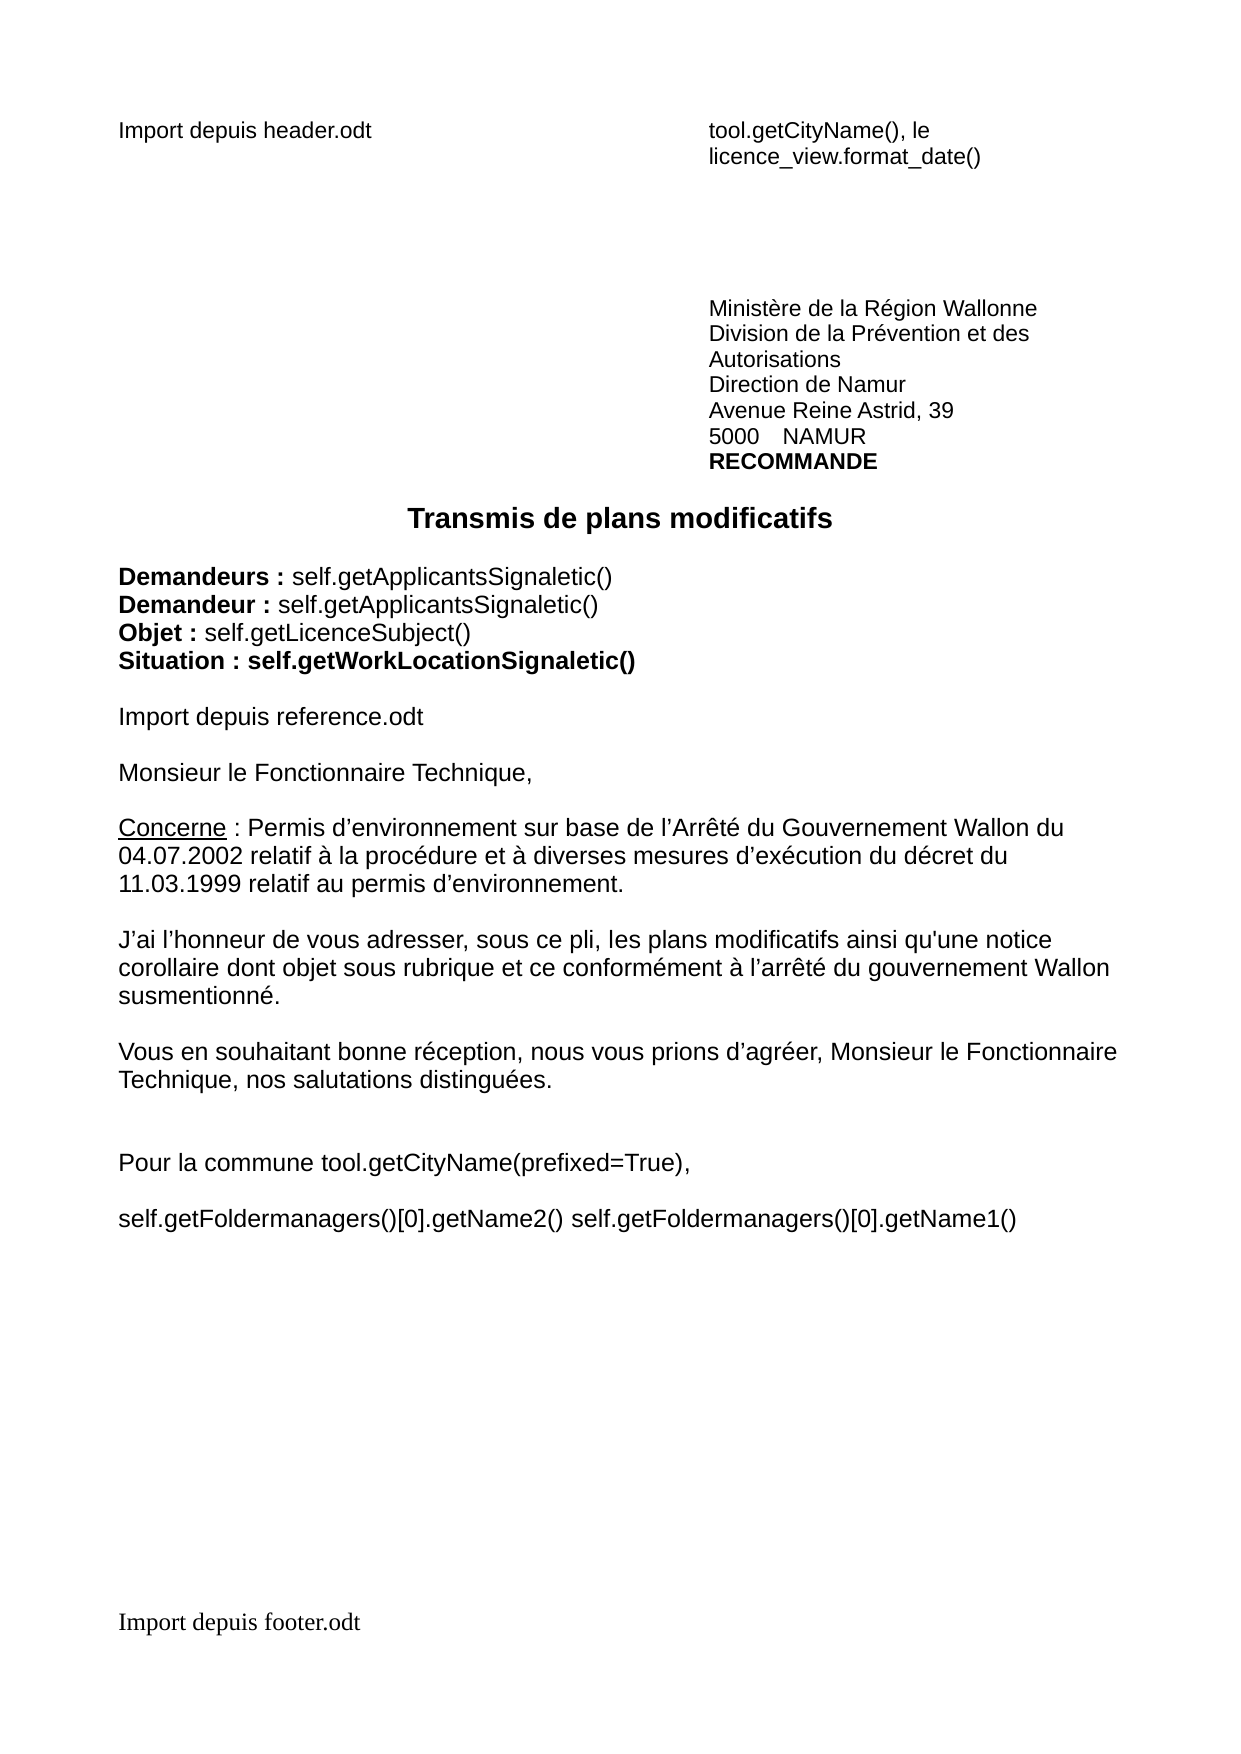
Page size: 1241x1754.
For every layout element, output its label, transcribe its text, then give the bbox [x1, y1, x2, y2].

text Demandeurs : self.getApplicantsSignaletic() [118, 563, 1122, 591]
text Vous en souhaitant bonne réception, nous vous prions d’agréer, Monsieur le Fonctionnaire Technique, nos salutations distinguées. [118, 1038, 1122, 1093]
text Demandeur : self.getApplicantsSignaletic() [118, 591, 1122, 619]
text Objet : self.getLicenceSubject() [118, 619, 1122, 647]
text Import depuis reference.odt [118, 703, 1122, 731]
text Pour la commune tool.getCityName(prefixed=True), [118, 1149, 1122, 1177]
table_header tool.getCityName(), le licence_view.format_date() Ministère de la Région Wallonne Division de la Prévention et des Autorisations Direction de Namur Avenue Reine Astrid, 39 5000 NAMUR RECOMMANDE [709, 118, 1123, 474]
title Transmis de plans modificatifs [118, 502, 1122, 535]
table_header Import depuis header.odt [118, 118, 708, 474]
text Situation : self.getWorkLocationSignaletic() [118, 647, 1122, 675]
text self.getFoldermanagers()[0].getName2() self.getFoldermanagers()[0].getName1() [118, 1205, 1122, 1233]
text J’ai l’honneur de vous adresser, sous ce pli, les plans modificatifs ainsi qu'une notice corollaire dont objet sous rubrique et ce conformément à l’arrêté du gouvernement Wallon susmentionné. [118, 926, 1122, 1010]
text Concerne : Permis d’environnement sur base de l’Arrêté du Gouvernement Wallon du 04.07.2002 relatif à la procédure et à diverses mesures d’exécution du décret du 11.03.1999 relatif au permis d’environnement. [118, 814, 1122, 898]
text Monsieur le Fonctionnaire Technique, [118, 758, 1122, 786]
